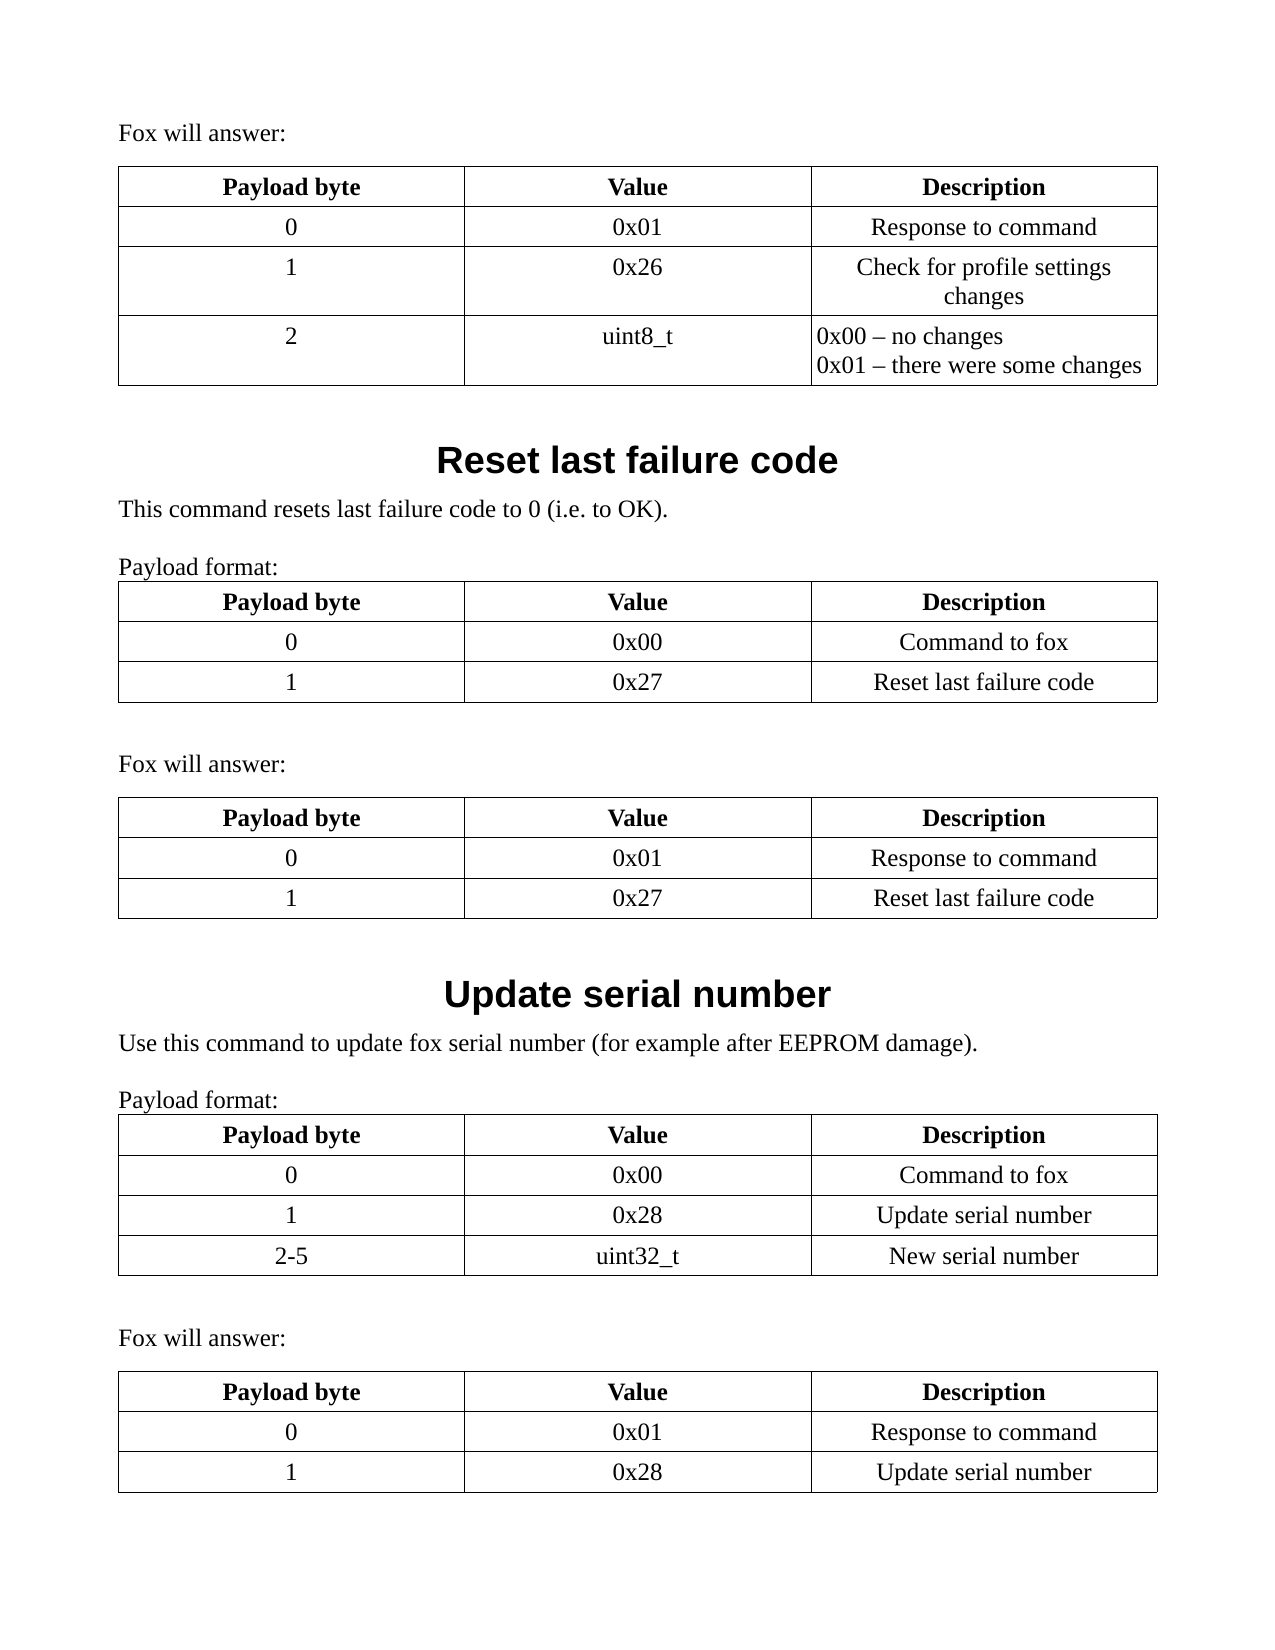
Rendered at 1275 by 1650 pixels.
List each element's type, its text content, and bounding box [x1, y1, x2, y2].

table_cell 0x01 [465, 207, 811, 246]
table_cell Response to command [812, 838, 1157, 878]
table_cell 0 [119, 207, 464, 246]
table_cell Update serial number [812, 1196, 1157, 1235]
table_header Description [812, 582, 1157, 621]
table_cell 1 [119, 1196, 464, 1235]
table_cell 0 [119, 622, 464, 661]
table_cell 0x28 [465, 1452, 811, 1492]
table_cell 0x00 [465, 1156, 811, 1195]
table_cell 2-5 [119, 1236, 464, 1275]
table_header Payload byte [119, 798, 464, 837]
table_cell New serial number [812, 1236, 1157, 1275]
subtitle Reset last failure code [118, 438, 1157, 482]
table_cell Response to command [812, 207, 1157, 246]
table_cell Response to command [812, 1412, 1157, 1451]
table_header Payload byte [119, 1372, 464, 1411]
text Payload format: [118, 552, 1157, 581]
table_cell 0x27 [465, 879, 811, 918]
table_header Description [812, 1115, 1157, 1154]
table_cell 2 [119, 316, 464, 384]
table_cell 0 [119, 1412, 464, 1451]
table_cell 0x26 [465, 247, 811, 315]
table_cell Reset last failure code [812, 879, 1157, 918]
table_header Description [812, 1372, 1157, 1411]
table_cell uint8_t [465, 316, 811, 384]
table_header Description [812, 167, 1157, 206]
table_cell Update serial number [812, 1452, 1157, 1492]
table_header Payload byte [119, 167, 464, 206]
table_cell 0x01 [465, 838, 811, 878]
table_header Value [465, 1372, 811, 1411]
table_header Payload byte [119, 1115, 464, 1154]
table_cell 0x00 – no changes 0x01 – there were some changes [812, 316, 1157, 384]
table_cell Check for profile settings changes [812, 247, 1157, 315]
table_header Value [465, 167, 811, 206]
table_cell 0 [119, 838, 464, 878]
table_cell 0x01 [465, 1412, 811, 1451]
table_cell 1 [119, 247, 464, 315]
table_header Value [465, 1115, 811, 1154]
table_cell 1 [119, 662, 464, 702]
text Use this command to update fox serial number (for example after EEPROM damage). [118, 1028, 1157, 1057]
table_header Value [465, 582, 811, 621]
table_header Payload byte [119, 582, 464, 621]
text This command resets last failure code to 0 (i.e. to OK). [118, 494, 1157, 523]
subtitle Update serial number [118, 972, 1157, 1015]
table_cell 0x27 [465, 662, 811, 702]
text Fox will answer: [118, 749, 1157, 778]
table_cell 1 [119, 879, 464, 918]
table_cell Command to fox [812, 1156, 1157, 1195]
text Payload format: [118, 1085, 1157, 1114]
text Fox will answer: [118, 1323, 1157, 1352]
table_cell 0 [119, 1156, 464, 1195]
table_header Description [812, 798, 1157, 837]
table_cell Reset last failure code [812, 662, 1157, 702]
table_header Value [465, 798, 811, 837]
table_cell Command to fox [812, 622, 1157, 661]
table_cell 0x00 [465, 622, 811, 661]
text Fox will answer: [118, 118, 1157, 147]
table_cell 0x28 [465, 1196, 811, 1235]
table_cell uint32_t [465, 1236, 811, 1275]
table_cell 1 [119, 1452, 464, 1492]
